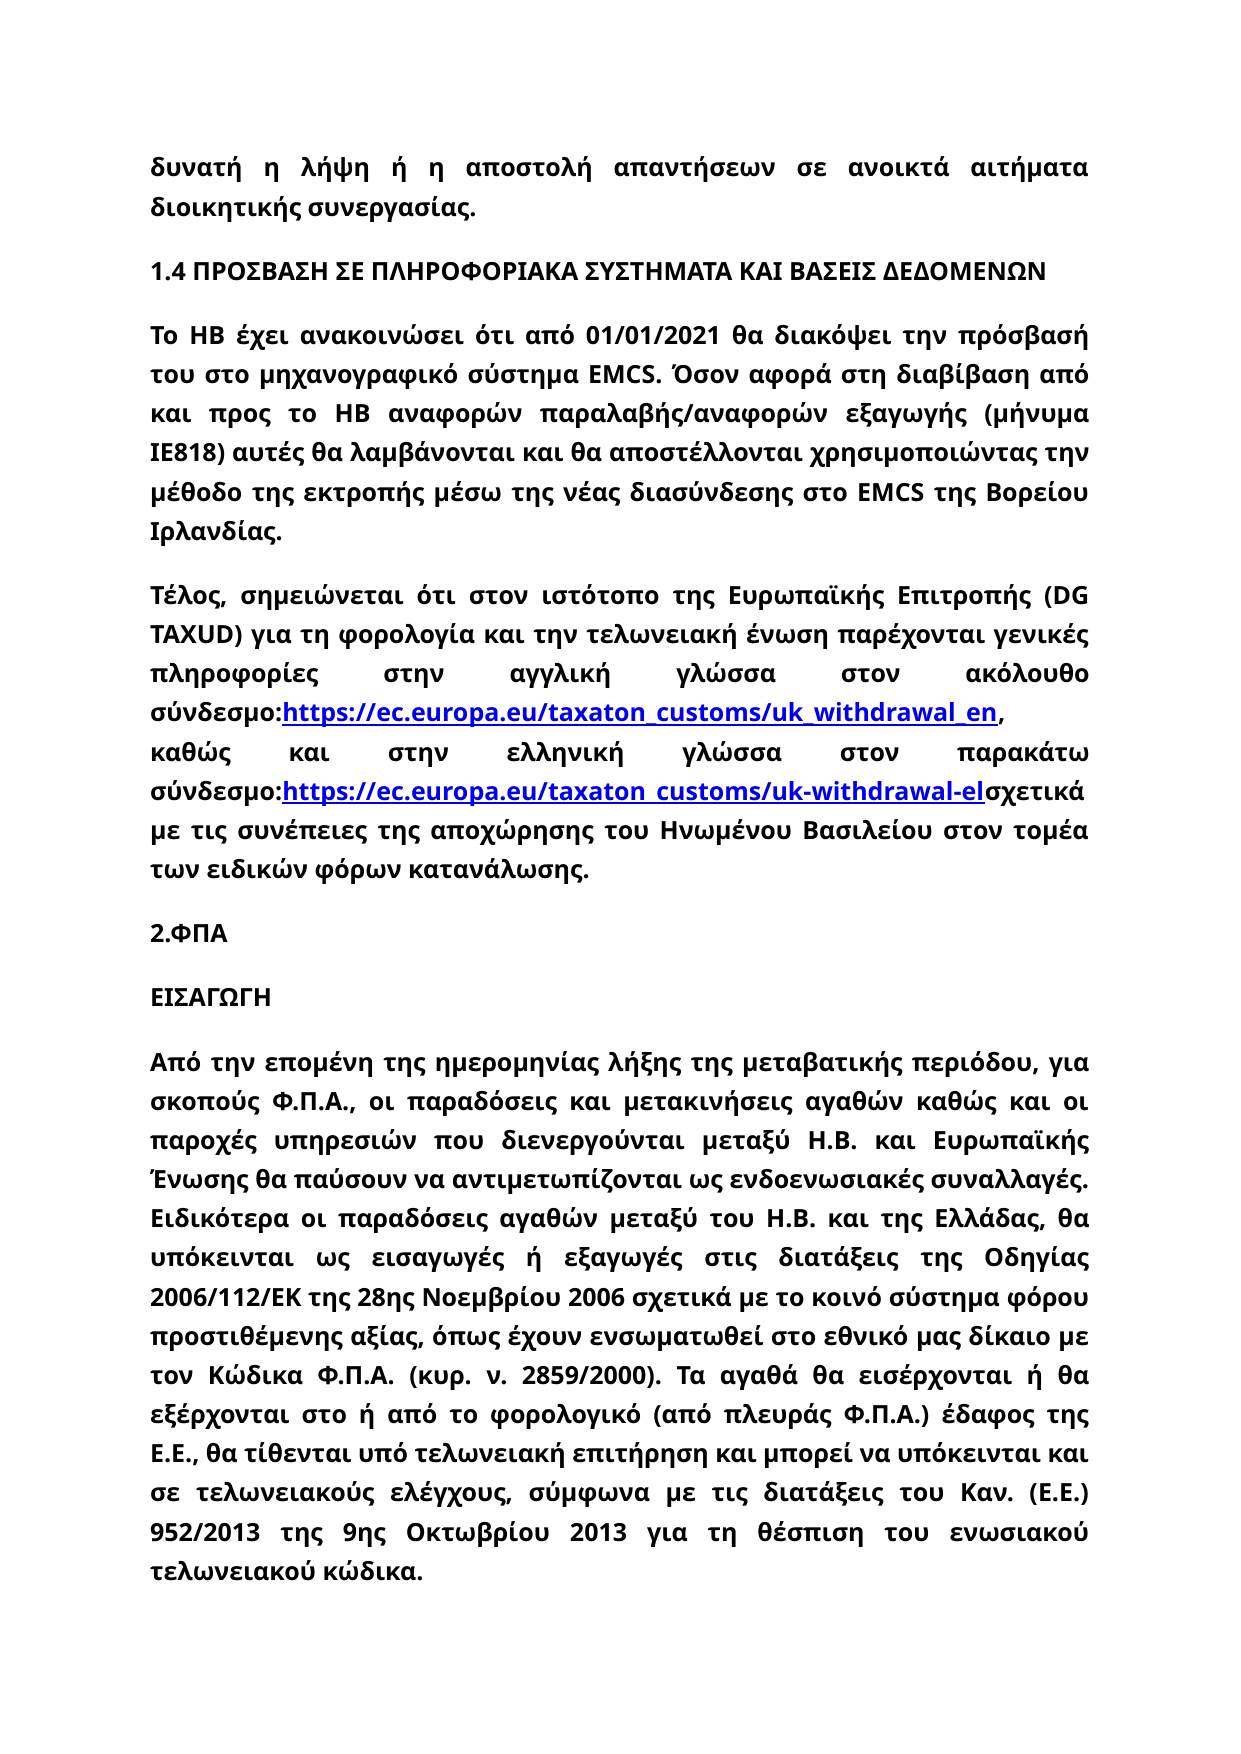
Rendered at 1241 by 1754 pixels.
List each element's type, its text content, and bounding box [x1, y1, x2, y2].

text ΕΙΣΑΓΩΓΗ [150, 980, 1090, 1014]
text Το ΗΒ έχει ανακοινώσει ότι από 01/01/2021 θα διακόψει την πρόσβασή του στο μηχανογραφικό σύστημα EMCS. Όσον αφορά στη διαβίβαση από και προς το ΗΒ αναφορών παραλαβής/αναφορών εξαγωγής (μήνυμα ΙΕ818) αυτές θα λαμβάνονται και θα αποστέλλονται χρησιμοποιώντας την μέθοδο της εκτροπής μέσω της νέας διασύνδεσης στο EMCS της Βορείου Ιρλανδίας. [150, 317, 1090, 547]
text 1.4 ΠΡΟΣΒΑΣΗ ΣΕ ΠΛΗΡΟΦΟΡΙΑΚΑ ΣΥΣΤΗΜΑΤΑ ΚΑΙ ΒΑΣΕΙΣ ΔΕΔΟΜΕΝΩΝ [150, 253, 1090, 287]
text 2.ΦΠΑ [150, 916, 1090, 950]
text δυνατή η λήψη ή η αποστολή απαντήσεων σε ανοικτά αιτήματα διοικητικής συνεργασίας. [150, 150, 1090, 223]
text Από την επομένη της ημερομηνίας λήξης της μεταβατικής περιόδου, για σκοπούς Φ.Π.Α., οι παραδόσεις και μετακινήσεις αγαθών καθώς και οι παροχές υπηρεσιών που διενεργούνται μεταξύ Η.Β. και Ευρωπαϊκής Ένωσης θα παύσουν να αντιμετωπίζονται ως ενδοενωσιακές συναλλαγές. Ειδικότερα οι παραδόσεις αγαθών μεταξύ του Η.Β. και της Ελλάδας, θα υπόκεινται ως εισαγωγές ή εξαγωγές στις διατάξεις της Οδηγίας 2006/112/ΕΚ της 28ης Νοεμβρίου 2006 σχετικά με το κοινό σύστημα φόρου προστιθέμενης αξίας, όπως έχουν ενσωματωθεί στο εθνικό μας δίκαιο με τον Κώδικα Φ.Π.Α. (κυρ. ν. 2859/2000). Τα αγαθά θα εισέρχονται ή θα εξέρχονται στο ή από το φορολογικό (από πλευράς Φ.Π.Α.) έδαφος της Ε.Ε., θα τίθενται υπό τελωνειακή επιτήρηση και μπορεί να υπόκεινται και σε τελωνειακούς ελέγχους, σύμφωνα με τις διατάξεις του Καν. (Ε.Ε.) 952/2013 της 9ης Οκτωβρίου 2013 για τη θέσπιση του ενωσιακού τελωνειακού κώδικα. [150, 1044, 1090, 1587]
text Τέλος, σημειώνεται ότι στον ιστότοπο της Ευρωπαϊκής Επιτροπής (DG TAXUD) για τη φορολογία και την τελωνειακή ένωση παρέχονται γενικές πληροφορίες στην αγγλική γλώσσα στον ακόλουθο σύνδεσμο:https://ec.europa.eu/taxaton_customs/uk_withdrawal_en, καθώς και στην ελληνική γλώσσα στον παρακάτω σύνδεσμο:https://ec.europa.eu/taxaton_customs/uk-withdrawal-elσχετικά με τις συνέπειες της αποχώρησης του Ηνωμένου Βασιλείου στον τομέα των ειδικών φόρων κατανάλωσης. [150, 577, 1090, 886]
